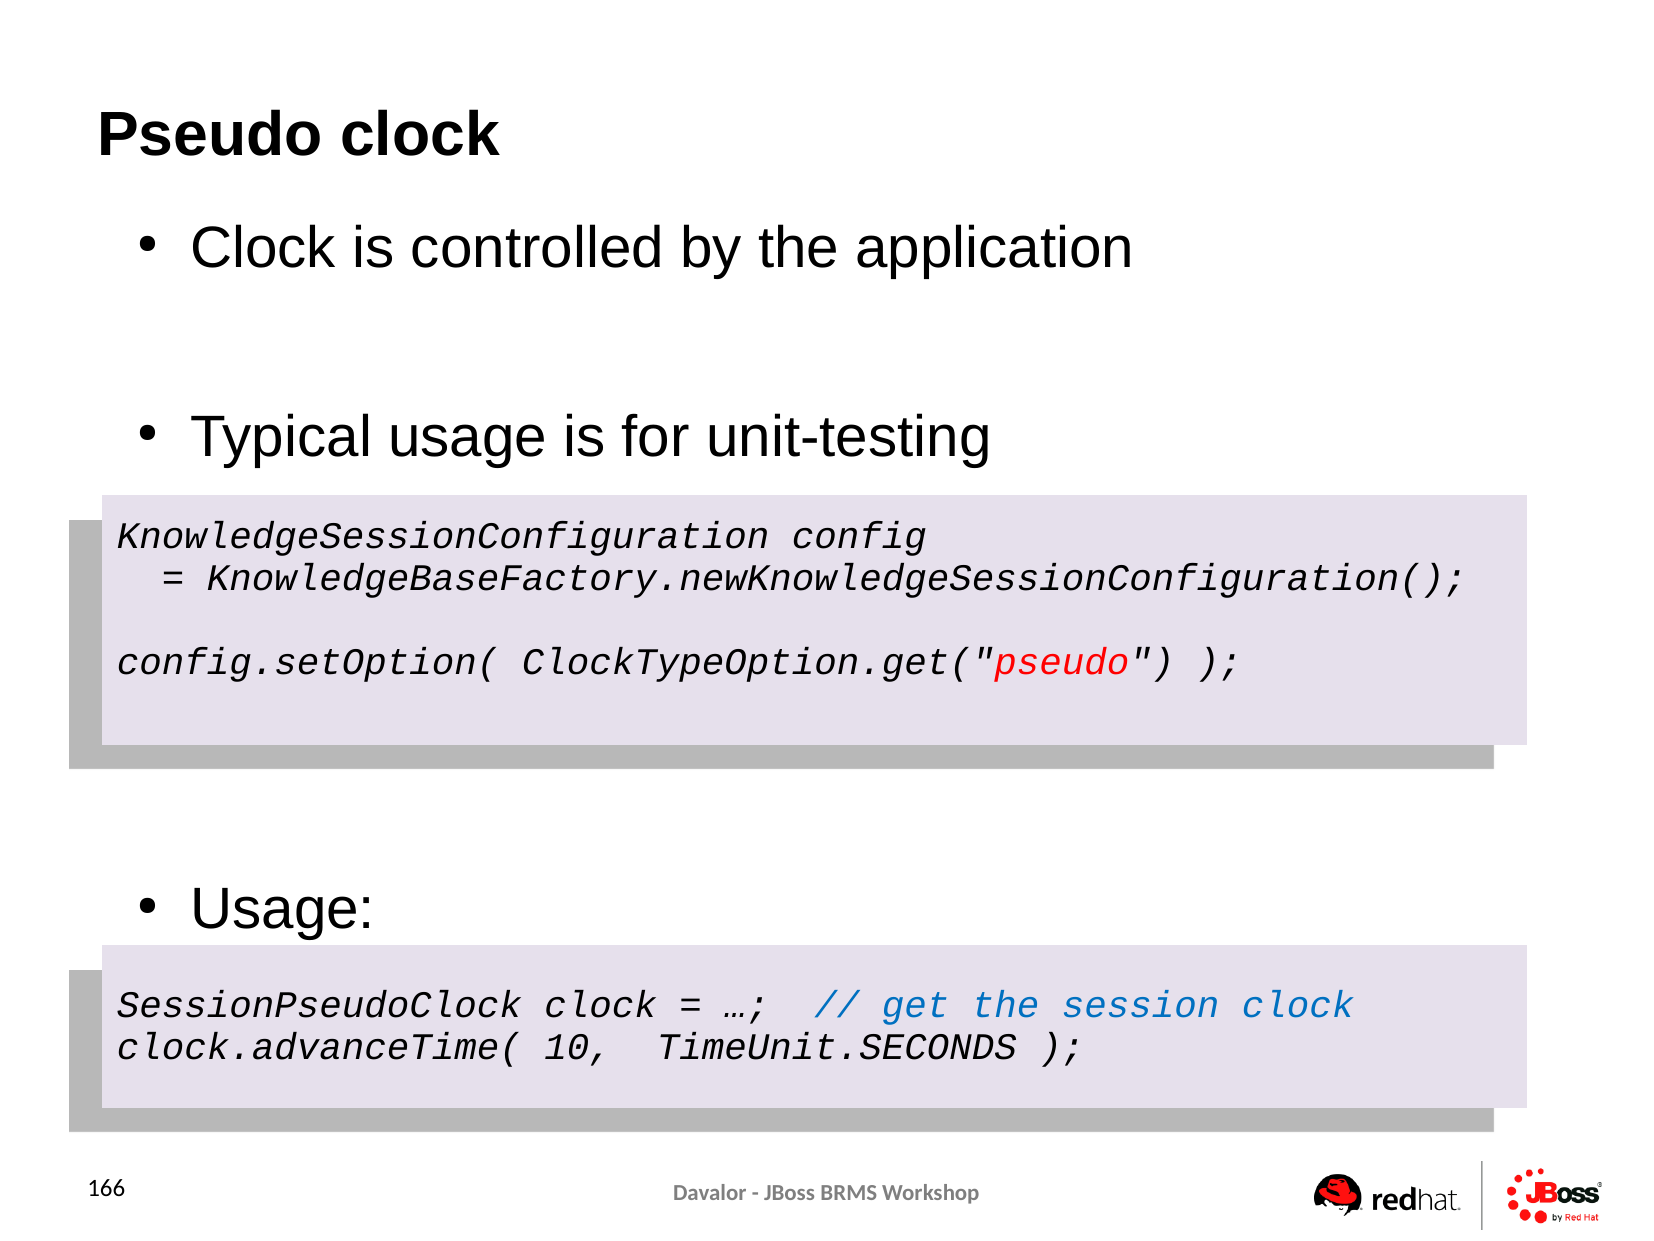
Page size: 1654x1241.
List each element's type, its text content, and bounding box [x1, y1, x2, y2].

text_box KnowledgeSessionConfiguration config = KnowledgeBaseFactory.newKnowledgeSessionConfiguration(); config.setOption( ClockTypeOption.get("pseudo") ); [102, 495, 1527, 745]
title Pseudo clock [82, 95, 1571, 226]
list Clock is controlled by the application Typical usage is for unit-testing Usage: [86, 207, 1576, 1108]
picture [1314, 1161, 1602, 1230]
text_box SessionPseudoClock clock = …; // get the session clock clock.advanceTime( 10, TimeUnit.SECONDS ); [102, 945, 1527, 1108]
